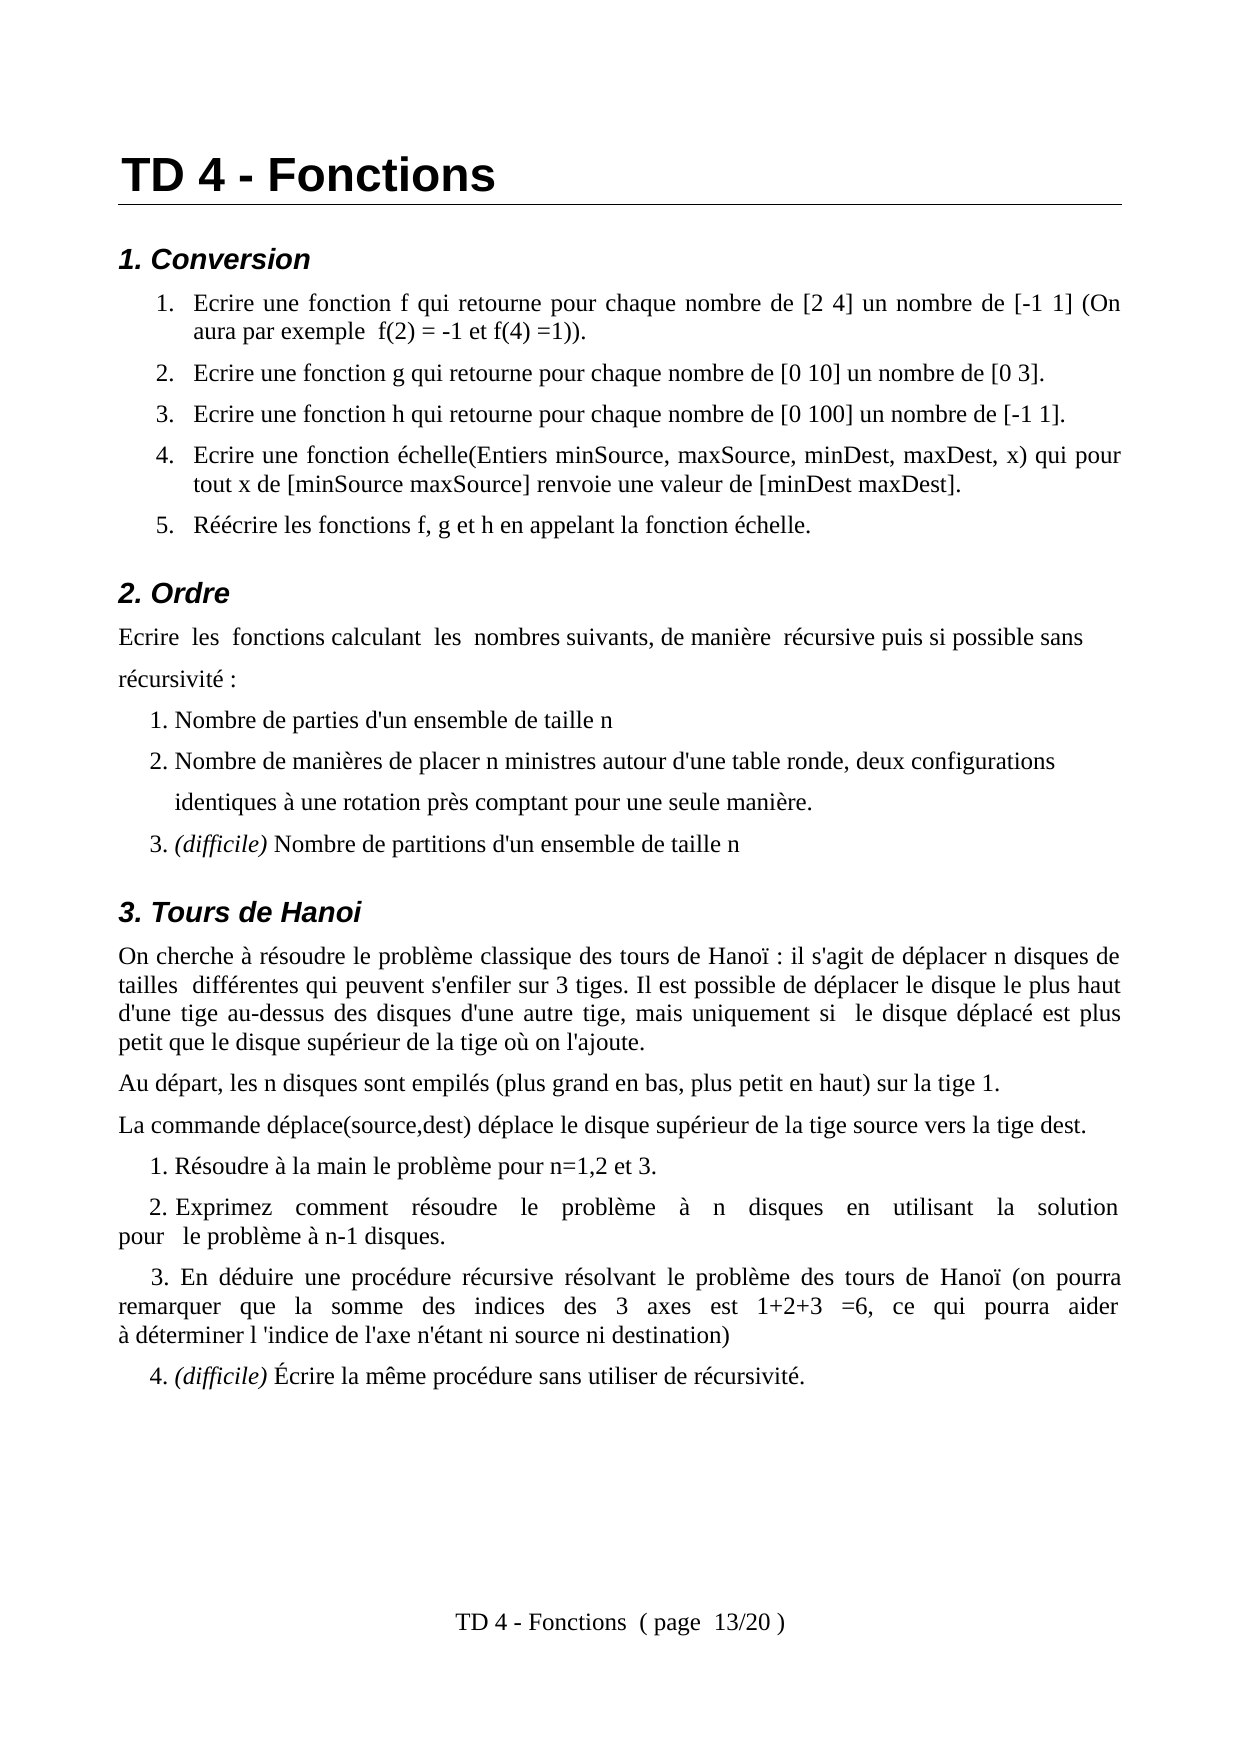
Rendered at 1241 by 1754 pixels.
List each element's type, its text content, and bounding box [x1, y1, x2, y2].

list Ecrire une fonction échelle(Entiers minSource, maxSource, minDest, maxDest, x) qui pour tout x de [minSource maxSource] renvoie une valeur de [minDest maxDest]. [156, 440, 1122, 498]
text On cherche à résoudre le problème classique des tours de Hanoï : il s'agit de déplacer n disques de tailles différentes qui peuvent s'enfiler sur 3 tiges. Il est possible de déplacer le disque le plus haut d'une tige au-dessus des disques d'une autre tige, mais uniquement si le disque déplacé est plus petit que le disque supérieur de la tige où on l'ajoute. [118, 941, 1122, 1056]
text La commande déplace(source,dest) déplace le disque supérieur de la tige source vers la tige dest. [118, 1110, 1122, 1138]
list Ecrire une fonction g qui retourne pour chaque nombre de [0 10] un nombre de [0 3]. [156, 358, 1122, 386]
subtitle 1. Conversion [118, 242, 1122, 275]
subtitle 3. Tours de Hanoi [118, 895, 1122, 928]
text 4. (difficile) Écrire la même procédure sans utiliser de récursivité. [118, 1361, 1122, 1390]
text 2. Nombre de manières de placer n ministres autour d'une table ronde, deux configurations [118, 746, 1122, 775]
text Ecrire les fonctions calculant les nombres suivants, de manière récursive puis si possible sans [118, 622, 1122, 651]
text Au départ, les n disques sont empilés (plus grand en bas, plus petit en haut) sur la tige 1. [118, 1068, 1122, 1097]
text récursivité : [118, 664, 1122, 692]
text 2. Exprimez comment résoudre le problème à n disques en utilisant la solution pour le problème à n-1 disques. [118, 1192, 1122, 1250]
list Réécrire les fonctions f, g et h en appelant la fonction échelle. [156, 510, 1122, 539]
text 1. Nombre de parties d'un ensemble de taille n [118, 705, 1122, 734]
subtitle 2. Ordre [118, 576, 1122, 610]
text identiques à une rotation près comptant pour une seule manière. [118, 787, 1122, 816]
text 3. (difficile) Nombre de partitions d'un ensemble de taille n [118, 829, 1122, 857]
text 1. Résoudre à la main le problème pour n=1,2 et 3. [118, 1151, 1122, 1180]
text 3. En déduire une procédure récursive résolvant le problème des tours de Hanoï (on pourra remarquer que la somme des indices des 3 axes est 1+2+3 =6, ce qui pourra aider à déterminer l 'indice de l'axe n'étant ni source ni destination) [118, 1262, 1122, 1348]
list Ecrire une fonction f qui retourne pour chaque nombre de [2 4] un nombre de [-1 1] (On aura par exemple f(2) = -1 et f(4) =1)). [156, 288, 1122, 345]
subtitle TD 4 - Fonctions [118, 143, 1122, 204]
list Ecrire une fonction h qui retourne pour chaque nombre de [0 100] un nombre de [-1 1]. [156, 399, 1122, 428]
